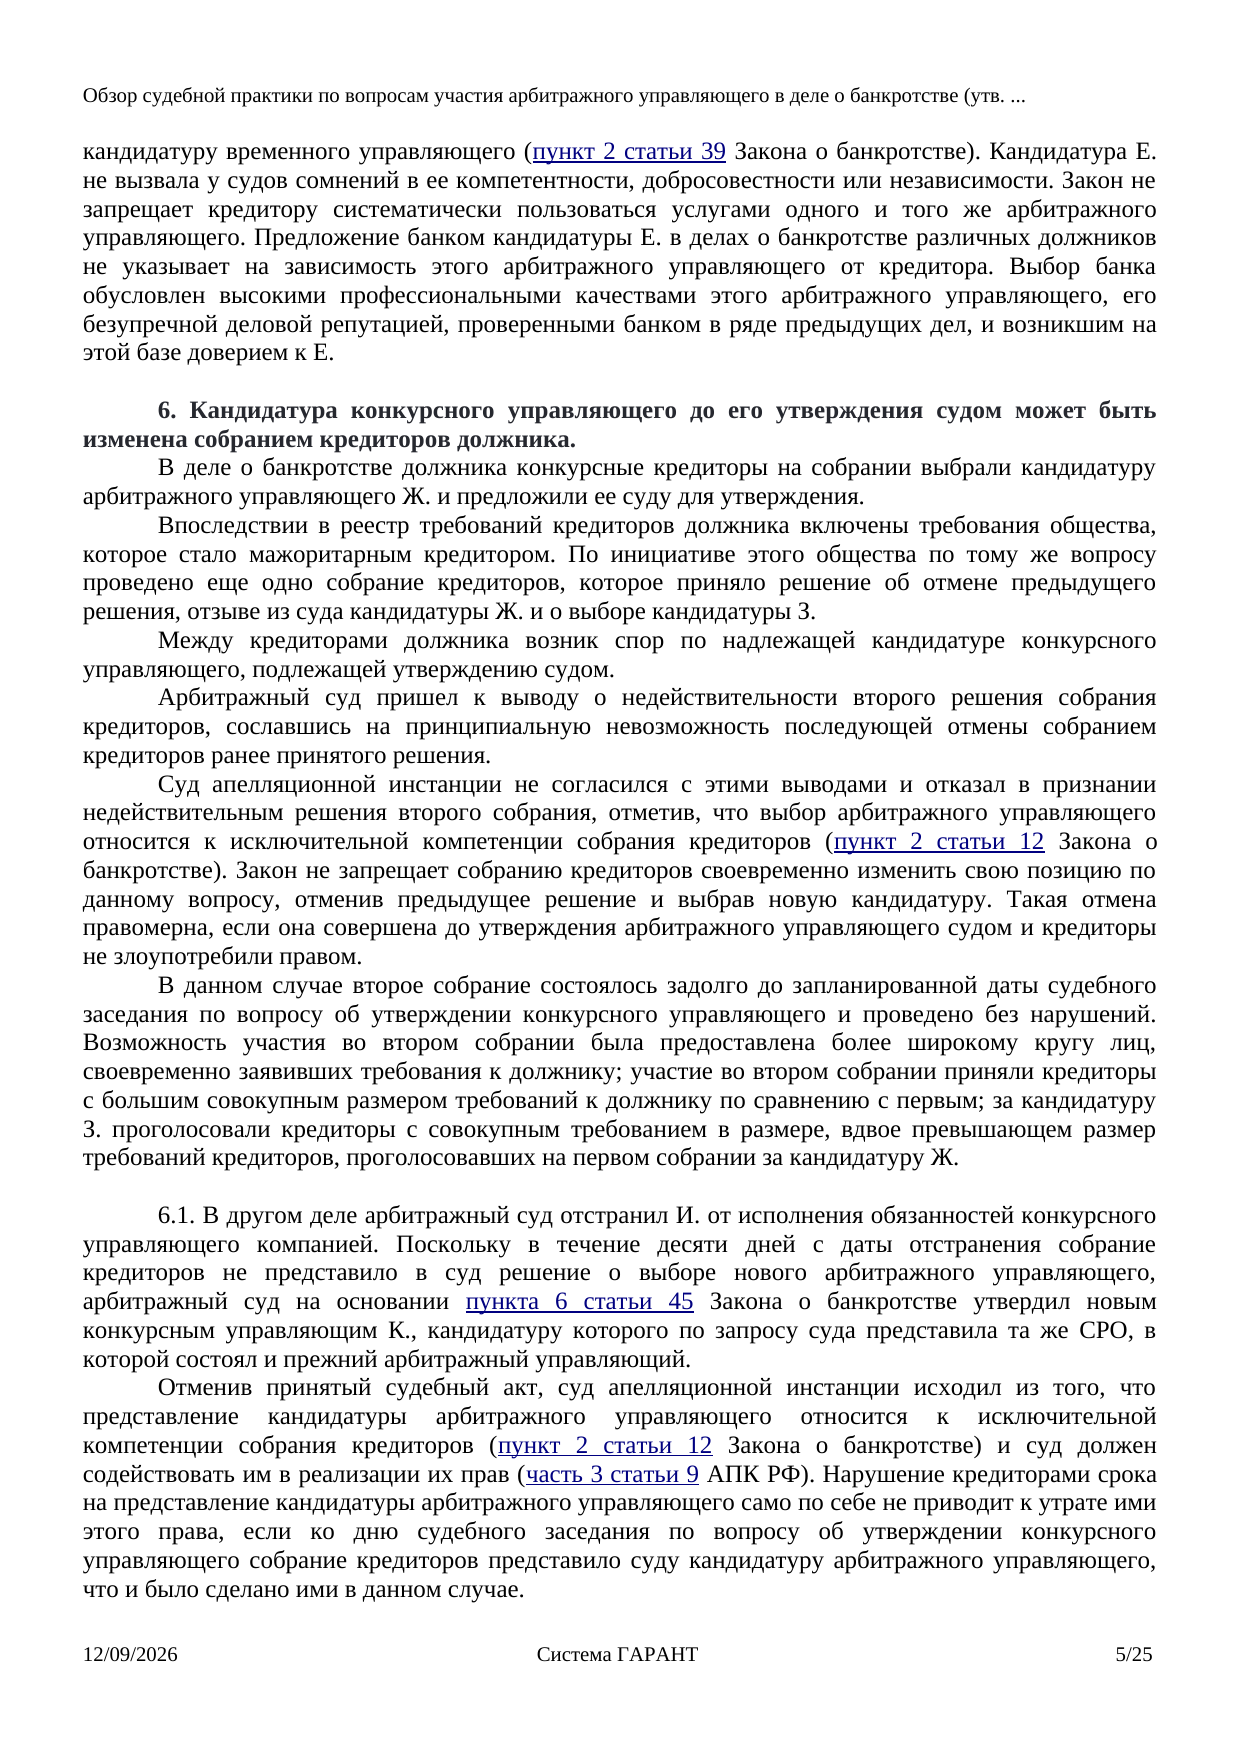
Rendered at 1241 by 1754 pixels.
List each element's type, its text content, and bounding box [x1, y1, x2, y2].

text Суд апелляционной инстанции не согласился с этими выводами и отказал в признании недействительным решения второго собрания, отметив, что выбор арбитражного управляющего относится к исключительной компетенции собрания кредиторов (пункт 2 статьи 12 Закона о банкротстве). Закон не запрещает собранию кредиторов своевременно изменить свою позицию по данному вопросу, отменив предыдущее решение и выбрав новую кандидатуру. Такая отмена правомерна, если она совершена до утверждения арбитражного управляющего судом и кредиторы не злоупотребили правом. [83, 769, 1157, 970]
text В данном случае второе собрание состоялось задолго до запланированной даты судебного заседания по вопросу об утверждении конкурсного управляющего и проведено без нарушений. Возможность участия во втором собрании была предоставлена более широкому кругу лиц, своевременно заявивших требования к должнику; участие во втором собрании приняли кредиторы с большим совокупным размером требований к должнику по сравнению с первым; за кандидатуру З. проголосовали кредиторы с совокупным требованием в размере, вдвое превышающем размер требований кредиторов, проголосовавших на первом собрании за кандидатуру Ж. [83, 970, 1157, 1171]
text В деле о банкротстве должника конкурсные кредиторы на собрании выбрали кандидатуру арбитражного управляющего Ж. и предложили ее суду для утверждения. [83, 452, 1157, 510]
text Арбитражный суд пришел к выводу о недействительности второго решения собрания кредиторов, сославшись на принципиальную невозможность последующей отмены собранием кредиторов ранее принятого решения. [83, 682, 1157, 769]
text Впоследствии в реестр требований кредиторов должника включены требования общества, которое стало мажоритарным кредитором. По инициативе этого общества по тому же вопросу проведено еще одно собрание кредиторов, которое приняло решение об отмене предыдущего решения, отзыве из суда кандидатуры Ж. и о выборе кандидатуры З. [83, 510, 1157, 625]
text Между кредиторами должника возник спор по надлежащей кандидатуре конкурсного управляющего, подлежащей утверждению судом. [83, 625, 1157, 682]
text 6.1. В другом деле арбитражный суд отстранил И. от исполнения обязанностей конкурсного управляющего компанией. Поскольку в течение десяти дней с даты отстранения собрание кредиторов не представило в суд решение о выборе нового арбитражного управляющего, арбитражный суд на основании пункта 6 статьи 45 Закона о банкротстве утвердил новым конкурсным управляющим К., кандидатуру которого по запросу суда представила та же СРО, в которой состоял и прежний арбитражный управляющий. [83, 1200, 1157, 1372]
text Отменив принятый судебный акт, суд апелляционной инстанции исходил из того, что представление кандидатуры арбитражного управляющего относится к исключительной компетенции собрания кредиторов (пункт 2 статьи 12 Закона о банкротстве) и суд должен содействовать им в реализации их прав (часть 3 статьи 9 АПК РФ). Нарушение кредиторами срока на представление кандидатуры арбитражного управляющего само по себе не приводит к утрате ими этого права, если ко дню судебного заседания по вопросу об утверждении конкурсного управляющего собрание кредиторов представило суду кандидатуру арбитражного управляющего, что и было сделано ими в данном случае. [83, 1372, 1157, 1602]
text 6. Кандидатура конкурсного управляющего до его утверждения судом может быть изменена собранием кредиторов должника. [83, 395, 1157, 452]
text кандидатуру временного управляющего (пункт 2 статьи 39 Закона о банкротстве). Кандидатура Е. не вызвала у судов сомнений в ее компетентности, добросовестности или независимости. Закон не запрещает кредитору систематически пользоваться услугами одного и того же арбитражного управляющего. Предложение банком кандидатуры Е. в делах о банкротстве различных должников не указывает на зависимость этого арбитражного управляющего от кредитора. Выбор банка обусловлен высокими профессиональными качествами этого арбитражного управляющего, его безупречной деловой репутацией, проверенными банком в ряде предыдущих дел, и возникшим на этой базе доверием к Е. [83, 136, 1157, 366]
